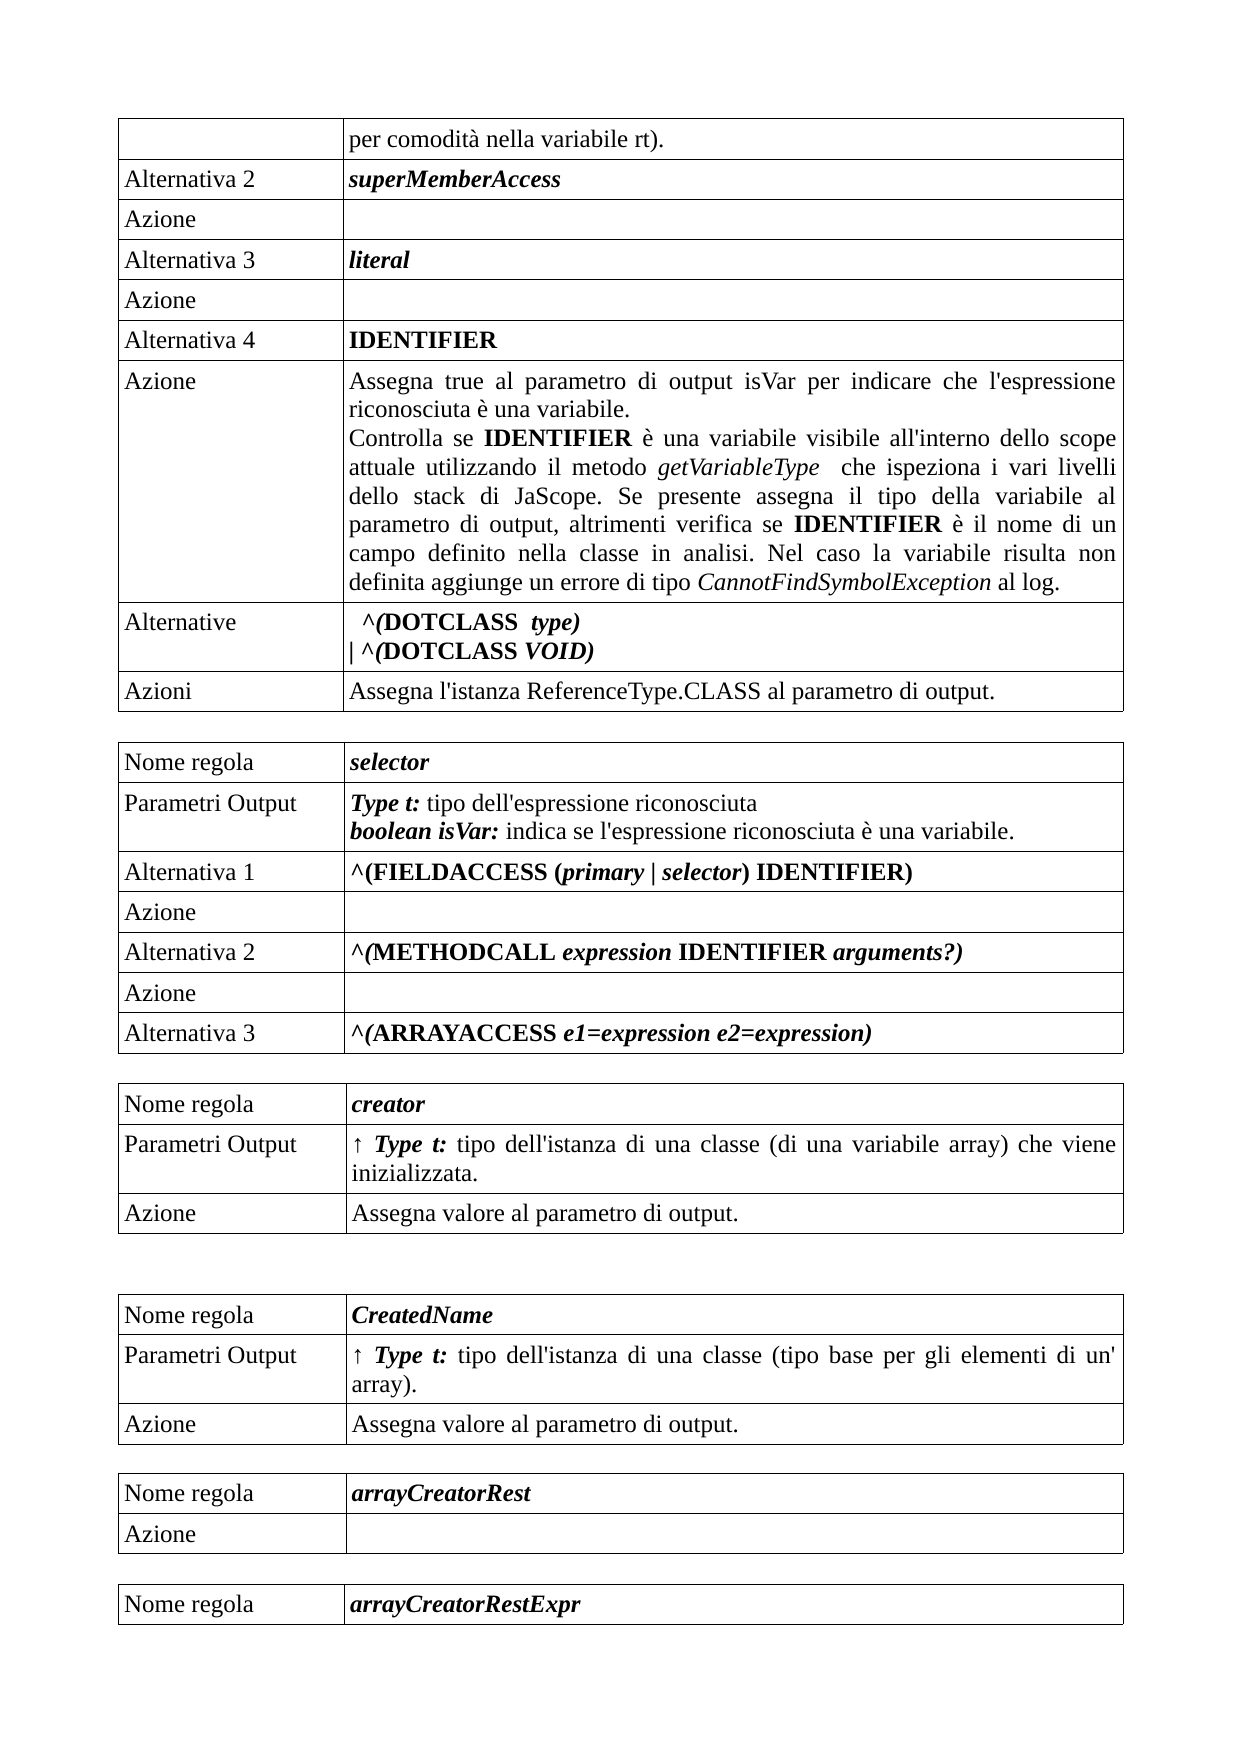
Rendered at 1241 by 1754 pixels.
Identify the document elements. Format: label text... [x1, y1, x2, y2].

table_cell Type t: tipo dell'espressione riconosciuta boolean isVar: indica se l'espressione riconosciuta è una variabile. [345, 783, 1123, 851]
table_cell Azione [119, 1194, 346, 1233]
table_cell Alternativa 1 [119, 852, 344, 891]
table_cell IDENTIFIER [344, 321, 1123, 360]
table_cell Alternativa 4 [119, 321, 343, 360]
table_header arrayCreatorRestExpr [345, 1585, 1123, 1624]
table_header Nome regola [119, 1585, 344, 1624]
table_cell Azione [119, 892, 344, 932]
table_cell ↑ Type t: tipo dell'istanza di una classe (tipo base per gli elementi di un' array). [347, 1335, 1123, 1403]
table_header Nome regola [119, 1295, 346, 1334]
table_header CreatedName [347, 1295, 1123, 1334]
table_cell [347, 1514, 1123, 1553]
table_cell Assegna l'istanza ReferenceType.CLASS al parametro di output. [344, 672, 1123, 711]
table_cell Assegna valore al parametro di output. [347, 1404, 1123, 1444]
table_cell ^(DOTCLASS type) | ^(DOTCLASS VOID) [344, 603, 1123, 671]
table_cell Assegna true al parametro di output isVar per indicare che l'espressione riconosciuta è una variabile. Controlla se IDENTIFIER è una variabile visibile all'interno dello scope attuale utilizzando il metodo getVariableType che ispeziona i vari livelli dello stack di JaScope. Se presente assegna il tipo della variabile al parametro di output, altrimenti verifica se IDENTIFIER è il nome di un campo definito nella classe in analisi. Nel caso la variabile risulta non definita aggiunge un errore di tipo CannotFindSymbolException al log. [344, 361, 1123, 602]
table_cell per comodità nella variabile rt). [344, 119, 1123, 158]
table_cell ^(ARRAYACCESS e1=expression e2=expression) [345, 1013, 1123, 1052]
table_header Nome regola [119, 743, 344, 782]
table_cell Alternativa 2 [119, 160, 343, 199]
table_cell Azione [119, 361, 343, 602]
table_cell Azioni [119, 672, 343, 711]
table_cell Assegna valore al parametro di output. [347, 1194, 1123, 1233]
table_cell ^(FIELDACCESS (primary | selector) IDENTIFIER) [345, 852, 1123, 891]
table_cell [344, 280, 1123, 320]
table_header creator [347, 1084, 1123, 1123]
table_header arrayCreatorRest [347, 1474, 1123, 1513]
table_cell [344, 200, 1123, 239]
table_cell [345, 892, 1123, 932]
table_cell Alternative [119, 603, 343, 671]
table_cell Azione [119, 973, 344, 1012]
table_cell Alternativa 3 [119, 240, 343, 279]
table_cell [119, 119, 343, 158]
table_cell [345, 973, 1123, 1012]
table_cell superMemberAccess [344, 160, 1123, 199]
table_cell Alternativa 2 [119, 933, 344, 972]
table_cell Azione [119, 1404, 346, 1444]
table_cell ^(METHODCALL expression IDENTIFIER arguments?) [345, 933, 1123, 972]
table_cell Parametri Output [119, 1125, 346, 1192]
table_cell Azione [119, 280, 343, 320]
table_cell Alternativa 3 [119, 1013, 344, 1052]
table_header Nome regola [119, 1474, 346, 1513]
table_header Nome regola [119, 1084, 346, 1123]
table_cell ↑ Type t: tipo dell'istanza di una classe (di una variabile array) che viene inizializzata. [347, 1125, 1123, 1192]
table_cell Parametri Output [119, 1335, 346, 1403]
table_cell Azione [119, 1514, 346, 1553]
table_cell literal [344, 240, 1123, 279]
table_cell Azione [119, 200, 343, 239]
table_cell Parametri Output [119, 783, 344, 851]
table_header selector [345, 743, 1123, 782]
